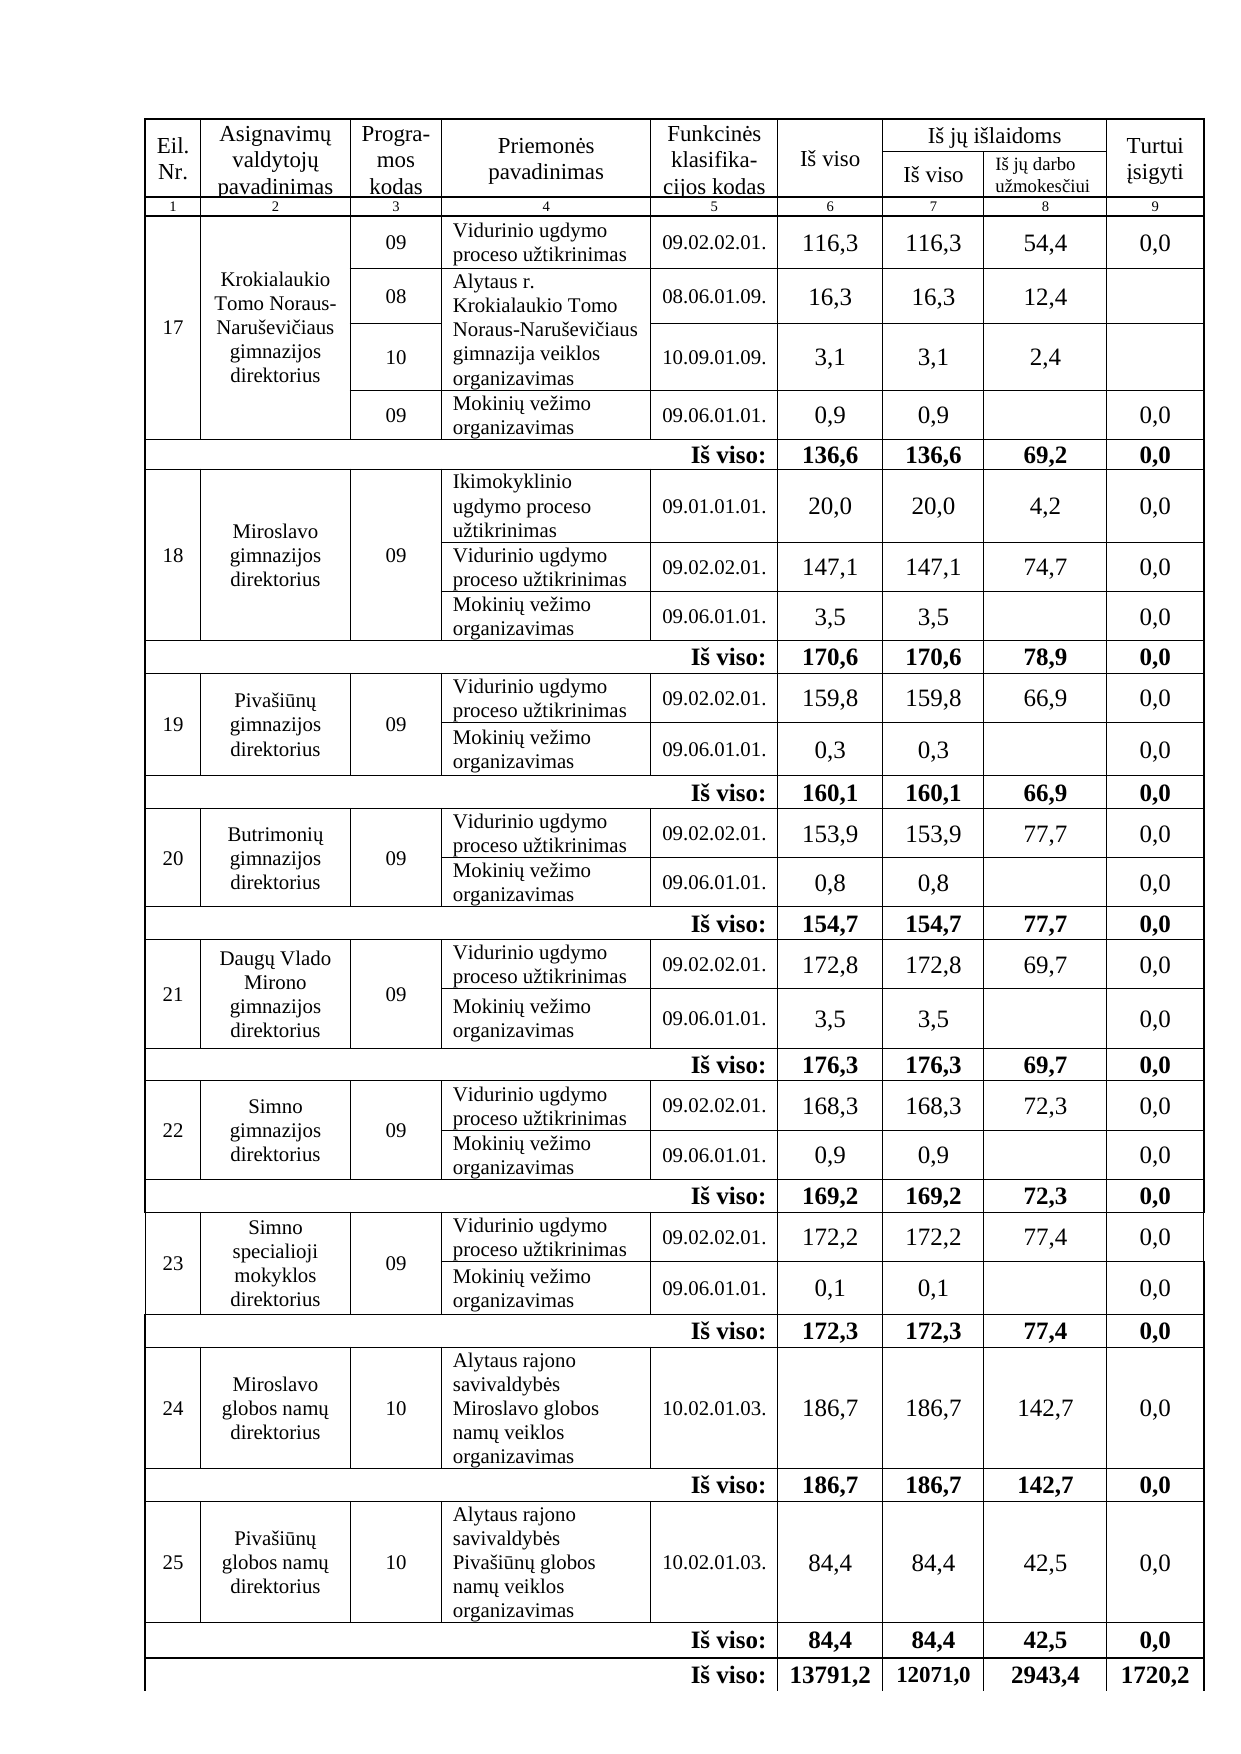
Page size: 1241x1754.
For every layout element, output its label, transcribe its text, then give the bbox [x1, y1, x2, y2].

table_cell 3,5 [778, 592, 882, 640]
table_cell 0,0 [1107, 470, 1203, 542]
table_cell 21 [146, 940, 200, 1048]
table_cell 2 [201, 198, 350, 215]
table_cell 186,7 [883, 1348, 983, 1468]
table_cell 3 [351, 198, 441, 215]
table_cell 0,0 [1107, 1502, 1203, 1622]
table_cell 0,0 [1107, 1049, 1203, 1080]
table_cell Ikimokyklinio ugdymo proceso užtikrinimas [442, 470, 650, 542]
table_cell 19 [146, 674, 200, 775]
table_cell [984, 723, 1106, 775]
table_cell Iš viso: [146, 1623, 777, 1657]
table_cell Krokialaukio Tomo Noraus-Naruševičiaus gimnazijos direktorius [201, 217, 350, 439]
table_cell Iš viso: [146, 1180, 777, 1212]
table_cell 0,8 [883, 858, 983, 906]
table_cell 16,3 [778, 269, 882, 323]
table_cell 0,0 [1107, 1213, 1203, 1261]
table_cell 147,1 [778, 543, 882, 591]
table_cell 08 [351, 269, 441, 323]
table_cell 160,1 [778, 776, 882, 808]
table_cell 84,4 [883, 1502, 983, 1622]
table_cell 09.06.01.01. [651, 592, 777, 640]
table_cell Pivašiūnų gimnazijos direktorius [201, 674, 350, 775]
table_cell 0,0 [1107, 391, 1203, 439]
table_cell 0,0 [1107, 723, 1203, 775]
table_cell 16,3 [883, 269, 983, 323]
table_cell 136,6 [778, 440, 882, 468]
table_cell 09.02.02.01. [651, 674, 777, 722]
table_cell 0,0 [1107, 940, 1203, 988]
table_cell Iš viso: [146, 907, 777, 939]
table_cell 8 [984, 198, 1106, 215]
table_cell 0,0 [1107, 217, 1203, 268]
table_cell 4 [442, 198, 650, 215]
table_cell 6 [778, 198, 882, 215]
table_cell 69,7 [984, 1049, 1106, 1080]
table_cell 72,3 [984, 1081, 1106, 1129]
table_cell 20 [146, 809, 200, 906]
table_cell 154,7 [778, 907, 882, 939]
table_cell 20,0 [778, 470, 882, 542]
table_header Asignavimų valdytojų pavadinimas [201, 120, 350, 196]
table_cell Mokinių vežimo organizavimas [442, 1131, 650, 1179]
table_cell 10 [351, 1348, 441, 1468]
table_cell 3,5 [778, 989, 882, 1048]
table_cell 186,7 [778, 1348, 882, 1468]
table_cell 0,8 [778, 858, 882, 906]
table_cell 0,9 [883, 1131, 983, 1179]
table_cell [984, 858, 1106, 906]
table_cell 09 [351, 217, 441, 268]
table_cell 172,8 [778, 940, 882, 988]
table_cell 09 [351, 674, 441, 775]
table_cell 12,4 [984, 269, 1106, 323]
table_cell 159,8 [883, 674, 983, 722]
table_cell Iš viso [883, 152, 983, 196]
table_cell Alytaus rajono savivaldybės Pivašiūnų globos namų veiklos organizavimas [442, 1502, 650, 1622]
table_cell 69,2 [984, 440, 1106, 468]
table_cell 172,8 [883, 940, 983, 988]
table_cell 0,0 [1107, 1623, 1203, 1657]
table_cell 25 [146, 1502, 200, 1622]
table_cell 0,0 [1107, 592, 1203, 640]
table_cell Simno specialioji mokyklos direktorius [201, 1213, 350, 1314]
table_cell [1107, 324, 1203, 389]
table_cell 24 [146, 1348, 200, 1468]
table_cell 0,0 [1107, 440, 1203, 468]
table_cell 1720,2 [1107, 1659, 1203, 1691]
table_cell Vidurinio ugdymo proceso užtikrinimas [442, 809, 650, 857]
table_cell Iš jų darbo užmokesčiui [984, 152, 1106, 196]
table_cell 54,4 [984, 217, 1106, 268]
table_cell [984, 1262, 1106, 1314]
table_cell 0,0 [1107, 1131, 1203, 1179]
table_cell Iš viso: [146, 1049, 777, 1080]
table_cell 168,3 [778, 1081, 882, 1129]
table_cell Vidurinio ugdymo proceso užtikrinimas [442, 674, 650, 722]
table_cell 09 [351, 809, 441, 906]
table_cell 0,0 [1107, 776, 1203, 808]
table_cell Vidurinio ugdymo proceso užtikrinimas [442, 1081, 650, 1129]
table_cell 09.06.01.01. [651, 858, 777, 906]
table_cell 172,2 [778, 1213, 882, 1261]
table_cell Iš viso: [146, 1659, 777, 1691]
table_cell 3,1 [883, 324, 983, 389]
table_cell Mokinių vežimo organizavimas [442, 1262, 650, 1314]
table_cell 09.06.01.01. [651, 1131, 777, 1179]
table_header Turtui įsigyti [1107, 120, 1203, 196]
table_cell 66,9 [984, 776, 1106, 808]
table_cell 176,3 [883, 1049, 983, 1080]
table_header Eil. Nr. [146, 120, 200, 196]
table_cell 153,9 [778, 809, 882, 857]
table_cell 17 [146, 217, 200, 439]
table_cell 0,0 [1107, 809, 1203, 857]
table_cell 0,9 [778, 1131, 882, 1179]
table_cell 0,0 [1107, 543, 1203, 591]
table_cell 0,0 [1107, 1348, 1203, 1468]
table_cell 3,5 [883, 989, 983, 1048]
table_cell 09.02.02.01. [651, 809, 777, 857]
table_cell 0,3 [883, 723, 983, 775]
table_cell [1107, 269, 1203, 323]
table_cell 42,5 [984, 1502, 1106, 1622]
table_cell 0,0 [1107, 989, 1203, 1048]
table_cell Alytaus rajono savivaldybės Miroslavo globos namų veiklos organizavimas [442, 1348, 650, 1468]
table_cell 09 [351, 470, 441, 640]
table_cell 0,3 [778, 723, 882, 775]
table_cell 77,7 [984, 809, 1106, 857]
table_cell 77,7 [984, 907, 1106, 939]
table_cell 09.06.01.01. [651, 989, 777, 1048]
table_cell 66,9 [984, 674, 1106, 722]
table_cell 22 [146, 1081, 200, 1179]
table_cell [984, 592, 1106, 640]
table_cell Vidurinio ugdymo proceso užtikrinimas [442, 1213, 650, 1261]
table_cell Mokinių vežimo organizavimas [442, 858, 650, 906]
table_cell 186,7 [883, 1469, 983, 1501]
table_cell Iš viso: [146, 776, 777, 808]
table_cell Vidurinio ugdymo proceso užtikrinimas [442, 940, 650, 988]
table_cell 0,1 [778, 1262, 882, 1314]
table_cell 147,1 [883, 543, 983, 591]
table_cell 09.02.02.01. [651, 1081, 777, 1129]
table_cell 2,4 [984, 324, 1106, 389]
table_cell 1 [146, 198, 200, 215]
table_cell 170,6 [778, 641, 882, 673]
table_cell Simno gimnazijos direktorius [201, 1081, 350, 1179]
table_cell 0,0 [1107, 907, 1203, 939]
table_cell 4,2 [984, 470, 1106, 542]
table_cell 0,0 [1107, 1315, 1203, 1347]
table_cell 0,0 [1107, 1180, 1203, 1212]
table_cell 84,4 [778, 1623, 882, 1657]
table_header Priemonės pavadinimas [442, 120, 650, 196]
table_cell 77,4 [984, 1315, 1106, 1347]
table_cell 116,3 [883, 217, 983, 268]
table_cell 172,3 [883, 1315, 983, 1347]
table_cell Iš viso: [146, 1315, 777, 1347]
table_cell 170,6 [883, 641, 983, 673]
table_cell 142,7 [984, 1469, 1106, 1501]
table_header Iš jų išlaidoms [883, 120, 1106, 151]
table_header Funkcinės klasifika-cijos kodas [651, 120, 777, 196]
table_cell 0,9 [778, 391, 882, 439]
table_cell 136,6 [883, 440, 983, 468]
table_cell 08.06.01.09. [651, 269, 777, 323]
table_cell 3,5 [883, 592, 983, 640]
table_cell Alytaus r. Krokialaukio Tomo Noraus-Naruševičiaus gimnazija veiklos organizavimas [442, 269, 650, 389]
table_cell 09 [351, 391, 441, 439]
table_cell 09 [351, 940, 441, 1048]
table_cell 74,7 [984, 543, 1106, 591]
table_cell 5 [651, 198, 777, 215]
table_cell Vidurinio ugdymo proceso užtikrinimas [442, 217, 650, 268]
table_cell Mokinių vežimo organizavimas [442, 989, 650, 1048]
table_cell 84,4 [883, 1623, 983, 1657]
table_cell 09.06.01.01. [651, 1262, 777, 1314]
table_cell 168,3 [883, 1081, 983, 1129]
table_cell 0,0 [1107, 858, 1203, 906]
table_cell Mokinių vežimo organizavimas [442, 391, 650, 439]
table_cell 42,5 [984, 1623, 1106, 1657]
table_cell 153,9 [883, 809, 983, 857]
table_cell 9 [1107, 198, 1203, 215]
table_cell 09.02.02.01. [651, 940, 777, 988]
table_cell Butrimonių gimnazijos direktorius [201, 809, 350, 906]
table_cell Daugų Vlado Mirono gimnazijos direktorius [201, 940, 350, 1048]
table_cell 172,2 [883, 1213, 983, 1261]
table_cell 172,3 [778, 1315, 882, 1347]
table_cell 7 [883, 198, 983, 215]
table_cell 78,9 [984, 641, 1106, 673]
table_cell 186,7 [778, 1469, 882, 1501]
table_cell 169,2 [778, 1180, 882, 1212]
table_cell [984, 1131, 1106, 1179]
table_cell Miroslavo globos namų direktorius [201, 1348, 350, 1468]
table_cell 18 [146, 470, 200, 640]
table_cell 09.06.01.01. [651, 391, 777, 439]
table_header Iš viso [778, 120, 882, 196]
table_cell Vidurinio ugdymo proceso užtikrinimas [442, 543, 650, 591]
table_cell Iš viso: [146, 641, 777, 673]
table_cell 84,4 [778, 1502, 882, 1622]
table_cell 142,7 [984, 1348, 1106, 1468]
table_cell 10.02.01.03. [651, 1502, 777, 1622]
table_cell 09.02.02.01. [651, 543, 777, 591]
table_cell 3,1 [778, 324, 882, 389]
table_cell 0,0 [1107, 674, 1203, 722]
table_cell 09 [351, 1213, 441, 1314]
table_cell 13791,2 [778, 1659, 882, 1691]
table_cell Miroslavo gimnazijos direktorius [201, 470, 350, 640]
table_cell 10 [351, 1502, 441, 1622]
table_cell 10.02.01.03. [651, 1348, 777, 1468]
table_cell 10 [351, 324, 441, 389]
table_cell 154,7 [883, 907, 983, 939]
table_cell 176,3 [778, 1049, 882, 1080]
table_cell Pivašiūnų globos namų direktorius [201, 1502, 350, 1622]
table_cell Iš viso: [146, 440, 777, 468]
table_cell 09.06.01.01. [651, 723, 777, 775]
table_cell 69,7 [984, 940, 1106, 988]
table_cell 0,0 [1107, 1262, 1203, 1314]
table_cell 10.09.01.09. [651, 324, 777, 389]
table_cell 0,0 [1107, 1469, 1203, 1501]
table_cell [984, 989, 1106, 1048]
table_cell 2943,4 [984, 1659, 1106, 1691]
table_cell 0,0 [1107, 1081, 1203, 1129]
table_cell 09.02.02.01. [651, 1213, 777, 1261]
table_cell Iš viso: [146, 1469, 777, 1501]
table_cell 09 [351, 1081, 441, 1179]
table_cell 160,1 [883, 776, 983, 808]
table_cell 72,3 [984, 1180, 1106, 1212]
table_cell Mokinių vežimo organizavimas [442, 723, 650, 775]
table_cell 0,1 [883, 1262, 983, 1314]
table_cell 159,8 [778, 674, 882, 722]
table_cell 09.02.02.01. [651, 217, 777, 268]
table_cell 12071,0 [883, 1659, 983, 1691]
table_cell 77,4 [984, 1213, 1106, 1261]
table_cell 169,2 [883, 1180, 983, 1212]
table_cell [984, 391, 1106, 439]
table_cell 0,0 [1107, 641, 1203, 673]
table_cell 0,9 [883, 391, 983, 439]
table_cell 23 [146, 1213, 200, 1314]
table_cell 20,0 [883, 470, 983, 542]
table_cell 116,3 [778, 217, 882, 268]
table_cell Mokinių vežimo organizavimas [442, 592, 650, 640]
table_header Progra-mos kodas [351, 120, 441, 196]
table_cell 09.01.01.01. [651, 470, 777, 542]
